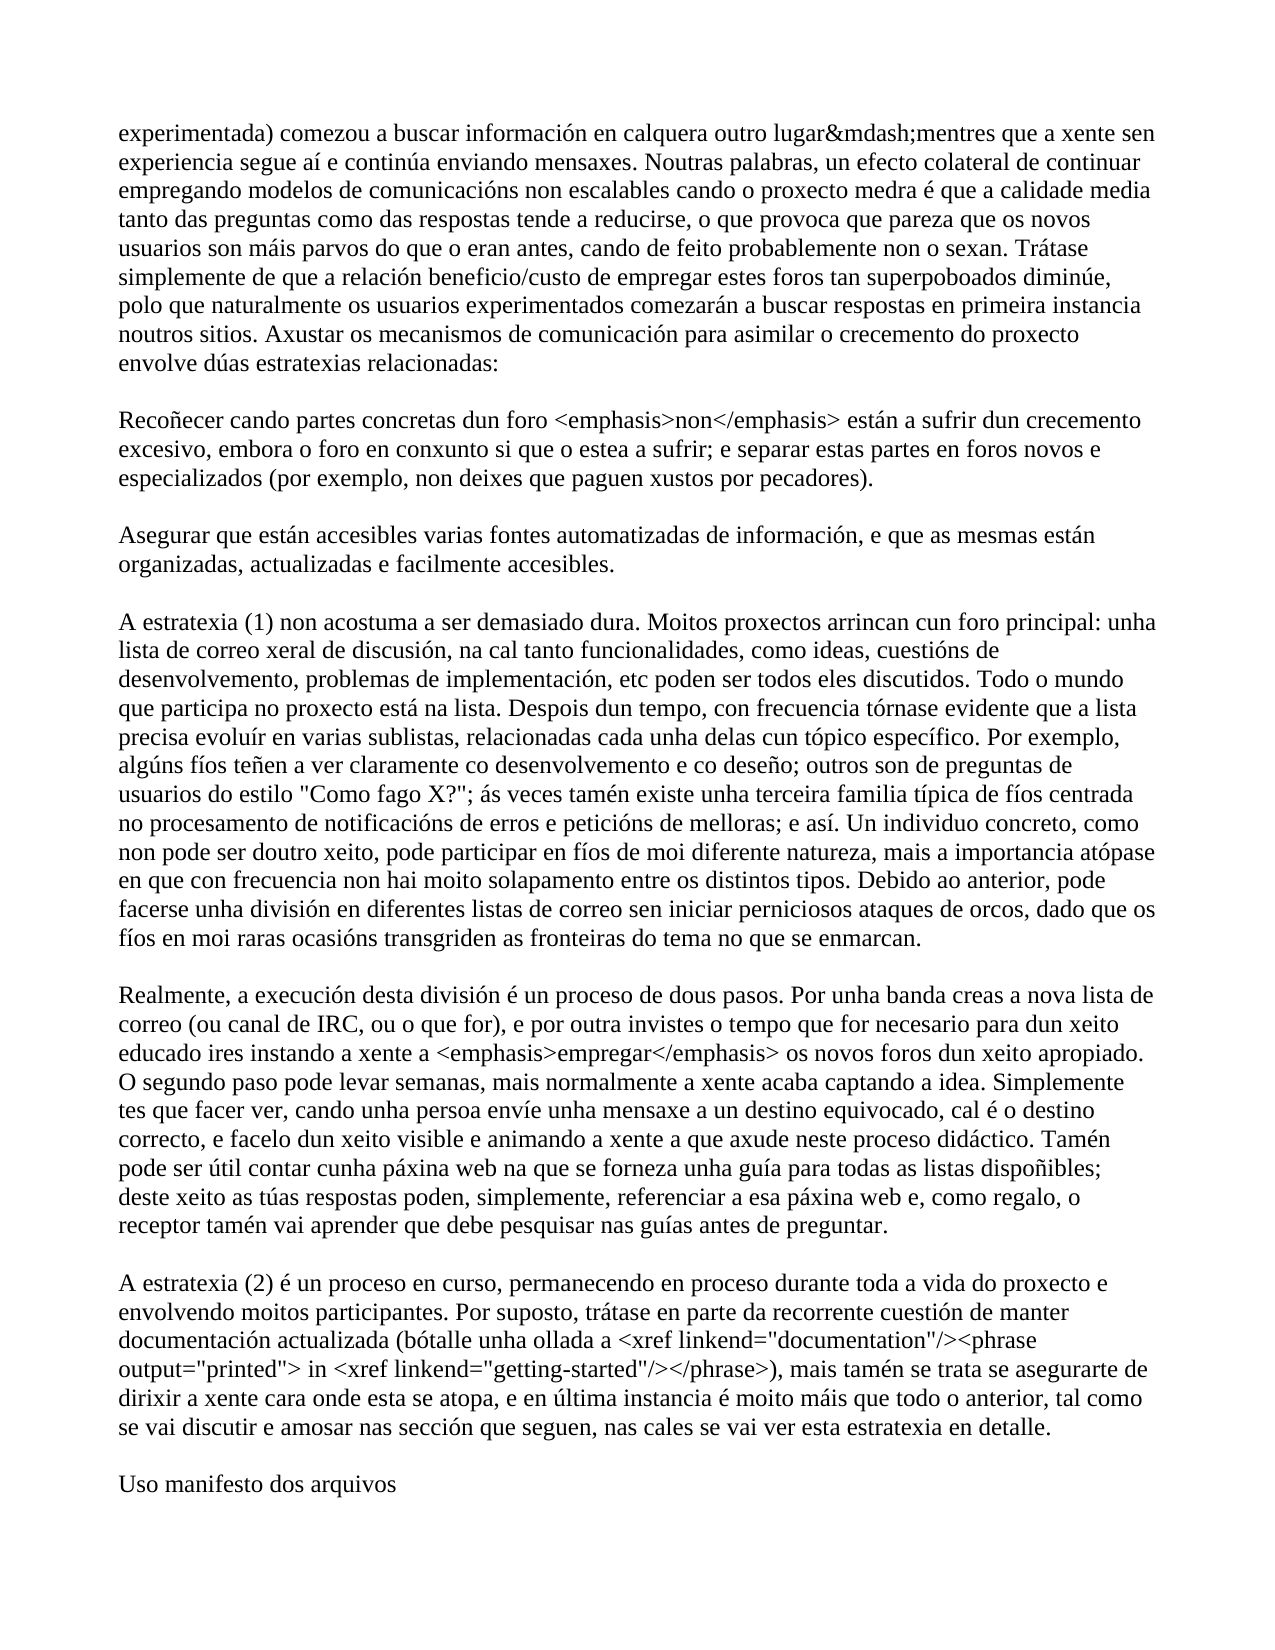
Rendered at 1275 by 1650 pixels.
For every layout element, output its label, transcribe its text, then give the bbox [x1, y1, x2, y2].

text Realmente, a execución desta división é un proceso de dous pasos. Por unha banda creas a nova lista de correo (ou canal de IRC, ou o que for), e por outra invistes o tempo que for necesario para dun xeito educado ires instando a xente a <emphasis>empregar</emphasis> os novos foros dun xeito apropiado. O segundo paso pode levar semanas, mais normalmente a xente acaba captando a idea. Simplemente tes que facer ver, cando unha persoa envíe unha mensaxe a un destino equivocado, cal é o destino correcto, e facelo dun xeito visible e animando a xente a que axude neste proceso didáctico. Tamén pode ser útil contar cunha páxina web na que se forneza unha guía para todas as listas dispoñibles; deste xeito as túas respostas poden, simplemente, referenciar a esa páxina web e, como regalo, o receptor tamén vai aprender que debe pesquisar nas guías antes de preguntar. [118, 981, 1157, 1239]
text A estratexia (1) non acostuma a ser demasiado dura. Moitos proxectos arrincan cun foro principal: unha lista de correo xeral de discusión, na cal tanto funcionalidades, como ideas, cuestións de desenvolvemento, problemas de implementación, etc poden ser todos eles discutidos. Todo o mundo que participa no proxecto está na lista. Despois dun tempo, con frecuencia tórnase evidente que a lista precisa evoluír en varias sublistas, relacionadas cada unha delas cun tópico específico. Por exemplo, algúns fíos teñen a ver claramente co desenvolvemento e co deseño; outros son de preguntas de usuarios do estilo "Como fago X?"; ás veces tamén existe unha terceira familia típica de fíos centrada no procesamento de notificacións de erros e peticións de melloras; e así. Un individuo concreto, como non pode ser doutro xeito, pode participar en fíos de moi diferente natureza, mais a importancia atópase en que con frecuencia non hai moito solapamento entre os distintos tipos. Debido ao anterior, pode facerse unha división en diferentes listas de correo sen iniciar perniciosos ataques de orcos, dado que os fíos en moi raras ocasións transgriden as fronteiras do tema no que se enmarcan. [118, 607, 1157, 952]
text Asegurar que están accesibles varias fontes automatizadas de información, e que as mesmas están organizadas, actualizadas e facilmente accesibles. [118, 521, 1157, 578]
text Recoñecer cando partes concretas dun foro <emphasis>non</emphasis> están a sufrir dun crecemento excesivo, embora o foro en conxunto si que o estea a sufrir; e separar estas partes en foros novos e especializados (por exemplo, non deixes que paguen xustos por pecadores). [118, 406, 1157, 492]
text Uso manifesto dos arquivos [118, 1469, 1157, 1498]
text A estratexia (2) é un proceso en curso, permanecendo en proceso durante toda a vida do proxecto e envolvendo moitos participantes. Por suposto, trátase en parte da recorrente cuestión de manter documentación actualizada (bótalle unha ollada a <xref linkend="documentation"/><phrase output="printed"> in <xref linkend="getting-started"/></phrase>), mais tamén se trata se asegurarte de dirixir a xente cara onde esta se atopa, e en última instancia é moito máis que todo o anterior, tal como se vai discutir e amosar nas sección que seguen, nas cales se vai ver esta estratexia en detalle. [118, 1268, 1157, 1441]
text experimentada) comezou a buscar información en calquera outro lugar&mdash;mentres que a xente sen experiencia segue aí e continúa enviando mensaxes. Noutras palabras, un efecto colateral de continuar empregando modelos de comunicacións non escalables cando o proxecto medra é que a calidade media tanto das preguntas como das respostas tende a reducirse, o que provoca que pareza que os novos usuarios son máis parvos do que o eran antes, cando de feito probablemente non o sexan. Trátase simplemente de que a relación beneficio/custo de empregar estes foros tan superpoboados diminúe, polo que naturalmente os usuarios experimentados comezarán a buscar respostas en primeira instancia noutros sitios. Axustar os mecanismos de comunicación para asimilar o crecemento do proxecto envolve dúas estratexias relacionadas: [118, 118, 1157, 377]
